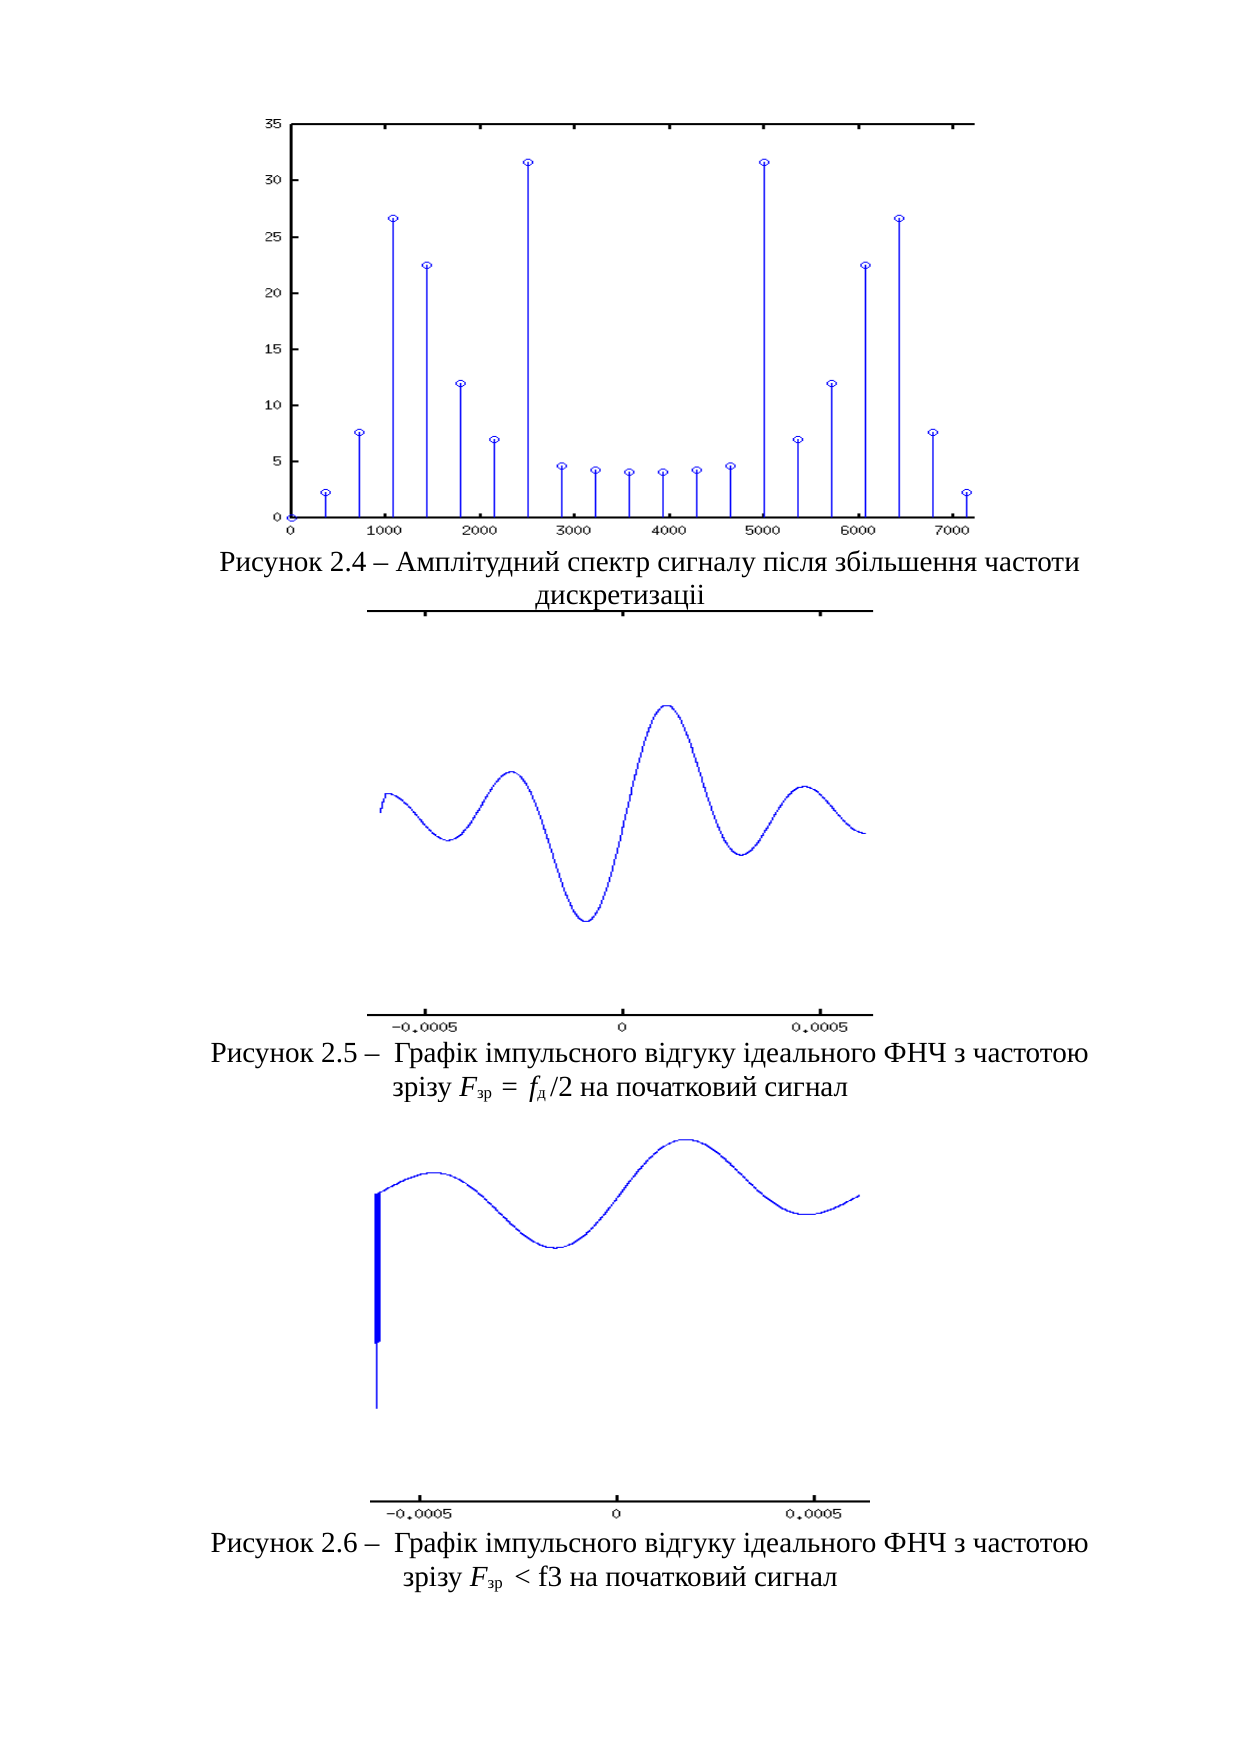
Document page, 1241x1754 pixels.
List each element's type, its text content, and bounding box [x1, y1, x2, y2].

picture [367, 610, 874, 1036]
text Рисунок 2.5 – Графік імпульсного відгуку ідеального ФНЧ з частотою зрізу Fзр = fд /2 на початковий сигнал [118, 1036, 1122, 1102]
picture [265, 118, 975, 544]
picture [370, 1102, 870, 1526]
text Рисунок 2.6 – Графік імпульсного відгуку ідеального ФНЧ з частотою зрізу Fзр < f3 на початковий сигнал [118, 1526, 1122, 1592]
text Рисунок 2.4 – Амплiтудний спектр сигналу пiсля збiльшення частоти дискретизацii [118, 544, 1122, 611]
